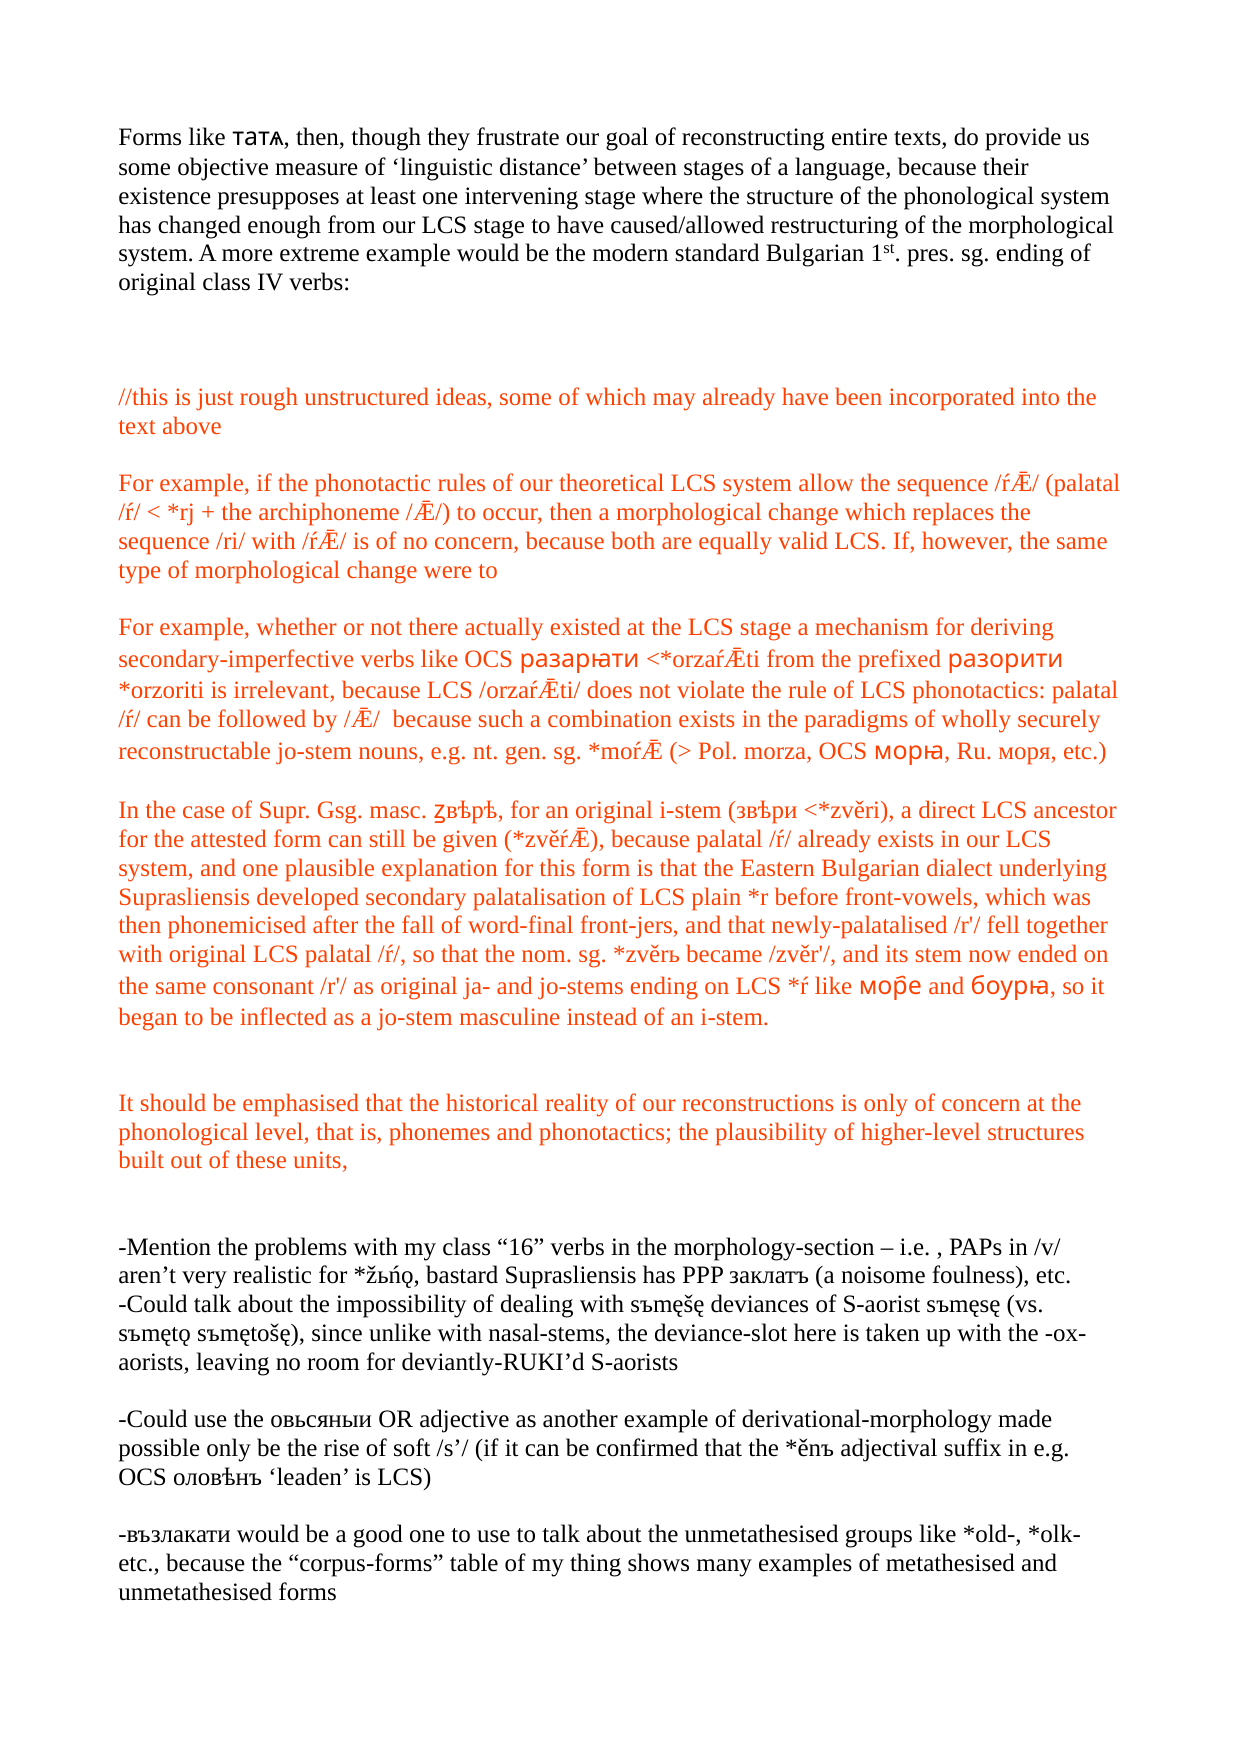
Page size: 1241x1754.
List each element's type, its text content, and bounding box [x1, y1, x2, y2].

text For example, whether or not there actually existed at the LCS stage a mechanism for deriving secondary-imperfective verbs like OCS разарꙗти <*orzaŕǢti from the prefixed разорити *orzoriti is irrelevant, because LCS /orzaŕǢti/ does not violate the rule of LCS phonotactics: palatal /ŕ/ can be followed by /Ǣ/ because such a combination exists in the paradigms of wholly securely reconstructable jo-stem nouns, e.g. nt. gen. sg. *moŕǢ (> Pol. morza, OCS морꙗ, Ru. моря, etc.) [118, 612, 1122, 767]
text //this is just rough unstructured ideas, some of which may already have been incorporated into the text above [118, 382, 1122, 440]
text For example, if the phonotactic rules of our theoretical LCS system allow the sequence /ŕǢ/ (palatal /ŕ/ < *rj + the archiphoneme /Ǣ/) to occur, then a morphological change which replaces the sequence /ri/ with /ŕǢ/ is of no concern, because both are equally valid LCS. If, however, the same type of morphological change were to [118, 468, 1122, 583]
text -възлакати would be a good one to use to talk about the unmetathesised groups like *old-, *olk- etc., because the “corpus-forms” table of my thing shows many examples of metathesised and unmetathesised forms [118, 1519, 1122, 1606]
text It should be emphasised that the historical reality of our reconstructions is only of concern at the phonological level, that is, phonemes and phonotactics; the plausibility of higher-level structures built out of these units, [118, 1088, 1122, 1174]
text In the case of Supr. Gsg. masc. ꙁвѣрѣ, for an original i-stem (звѣри <*zvěri), a direct LCS ancestor for the attested form can still be given (*zvěŕǢ), because palatal /ŕ/ already exists in our LCS system, and one plausible explanation for this form is that the Eastern Bulgarian dialect underlying Suprasliensis developed secondary palatalisation of LCS plain *r before front-vowels, which was then phonemicised after the fall of word-final front-jers, and that newly-palatalised /r'/ fell together with original LCS palatal /ŕ/, so that the nom. sg. *zvěrь became /zvěr'/, and its stem now ended on the same consonant /r'/ as original ja- and jo-stems ending on LCS *ŕ like мор҄е and боурꙗ, so it began to be inflected as a jo-stem masculine instead of an i-stem. [118, 795, 1122, 1031]
text -Could talk about the impossibility of dealing with sъmęšę deviances of S-aorist sъmęsę (vs. sъmętǫ sъmętošę), since unlike with nasal-stems, the deviance-slot here is taken up with the -ox- aorists, leaving no room for deviantly-RUKI’d S-aorists [118, 1289, 1122, 1376]
text Forms like татѧ, then, though they frustrate our goal of reconstructing entire texts, do provide us some objective measure of ‘linguistic distance’ between stages of a language, because their existence presupposes at least one intervening stage where the structure of the phonological system has changed enough from our LCS stage to have caused/allowed restructuring of the morphological system. A more extreme example would be the modern standard Bulgarian 1st. pres. sg. ending of original class IV verbs: [118, 118, 1122, 296]
text -Could use the овьсяныи OR adjective as another example of derivational-morphology made possible only be the rise of soft /s’/ (if it can be confirmed that the *ěnъ adjectival suffix in e.g. OCS оловѣнъ ‘leaden’ is LCS) [118, 1404, 1122, 1491]
text -Mention the problems with my class “16” verbs in the morphology-section – i.e. , PAPs in /v/ aren’t very realistic for *žьńǫ, bastard Suprasliensis has PPP заклатъ (a noisome foulness), etc. [118, 1232, 1122, 1289]
